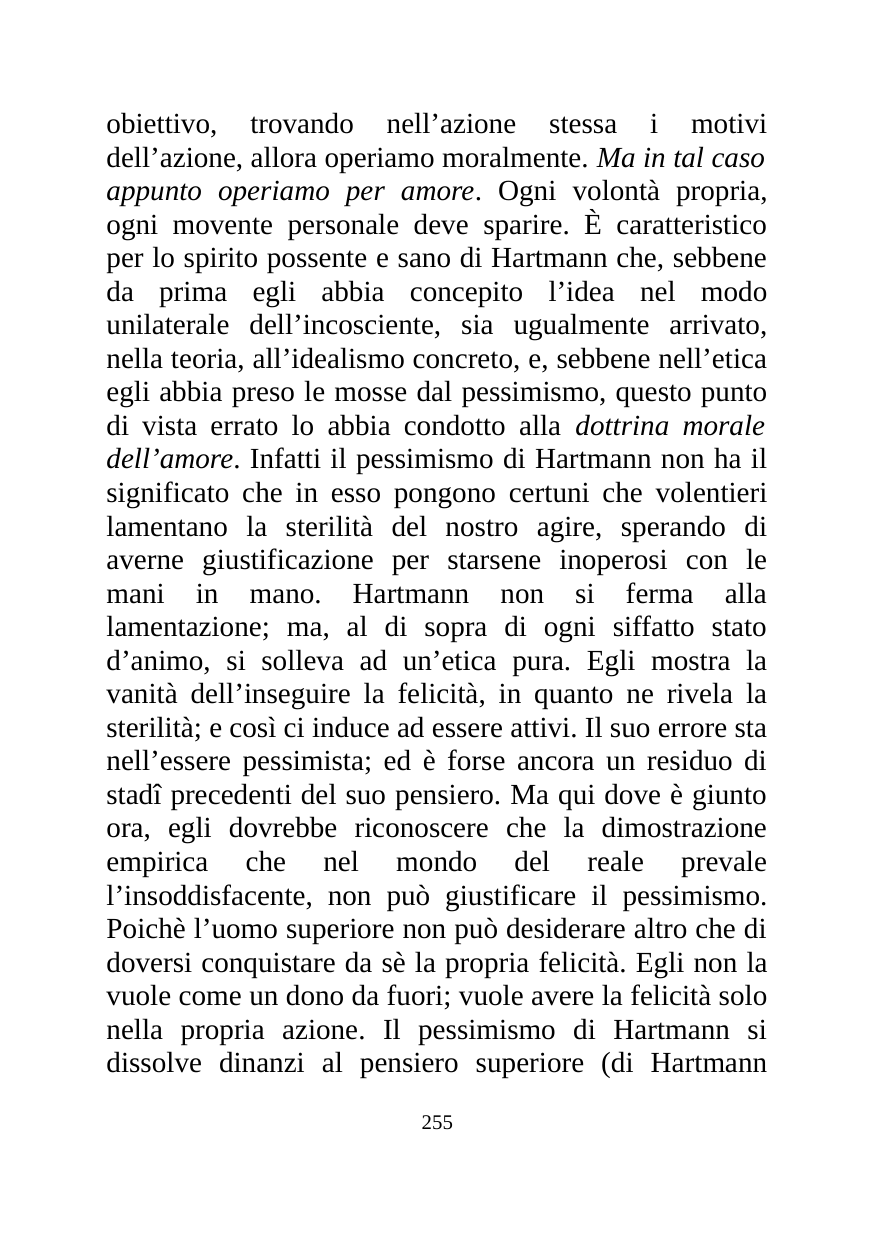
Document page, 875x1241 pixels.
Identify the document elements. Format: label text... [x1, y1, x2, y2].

text obiettivo, trovando nell’azione stessa i motivi dell’azione, allora operiamo moralmente. Ma in tal caso appunto operiamo per amore. Ogni volontà propria, ogni movente personale deve sparire. È caratteristico per lo spirito possente e sano di Hartmann che, sebbene da prima egli abbia concepito l’idea nel modo unilaterale dell’incosciente, sia ugualmente arrivato, nella teoria, all’idealismo concreto, e, sebbene nell’etica egli abbia preso le mosse dal pessimismo, questo punto di vista errato lo abbia condotto alla dottrina morale dell’amore. Infatti il pessimismo di Hartmann non ha il significato che in esso pongono certuni che volentieri lamentano la sterilità del nostro agire, sperando di averne giustificazione per starsene inoperosi con le mani in mano. Hartmann non si ferma alla lamentazione; ma, al di sopra di ogni siffatto stato d’animo, si solleva ad un’etica pura. Egli mostra la vanità dell’inseguire la felicità, in quanto ne rivela la sterilità; e così ci induce ad essere attivi. Il suo errore sta nell’essere pessimista; ed è forse ancora un residuo di stadî precedenti del suo pensiero. Ma qui dove è giunto ora, egli dovrebbe riconoscere che la dimostrazione empirica che nel mondo del reale prevale l’insoddisfacente, non può giustificare il pessimismo. Poichè l’uomo superiore non può desiderare altro che di doversi conquistare da sè la propria felicità. Egli non la vuole come un dono da fuori; vuole avere la felicità solo nella propria azione. Il pessimismo di Hartmann si dissolve dinanzi al pensiero superiore (di Hartmann [106, 106, 768, 1079]
